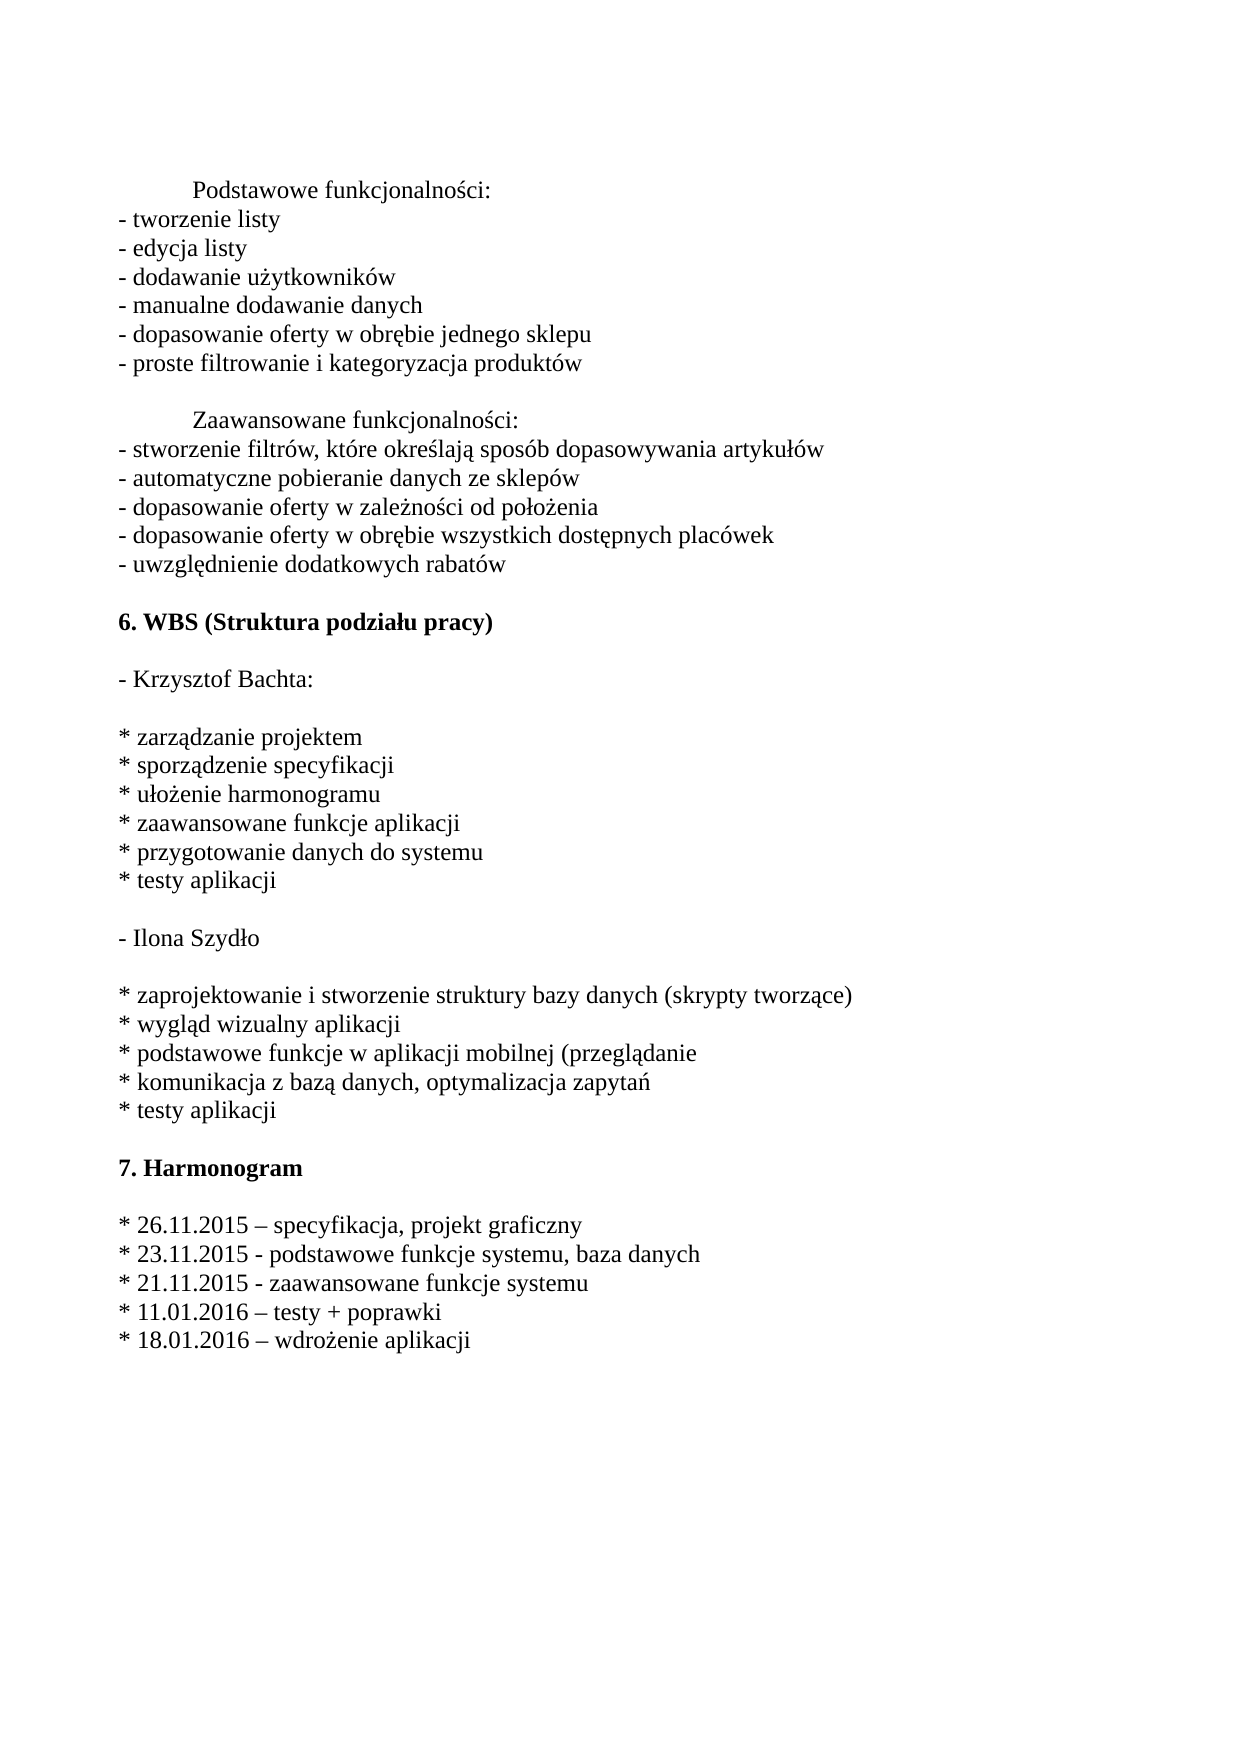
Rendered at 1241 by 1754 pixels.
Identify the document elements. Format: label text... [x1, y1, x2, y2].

text * sporządzenie specyfikacji [118, 751, 1122, 779]
text * 26.11.2015 – specyfikacja, projekt graficzny [118, 1211, 1122, 1239]
text * zaprojektowanie i stworzenie struktury bazy danych (skrypty tworzące) [118, 981, 1122, 1009]
text * 11.01.2016 – testy + poprawki [118, 1297, 1122, 1326]
text * zaawansowane funkcje aplikacji [118, 808, 1122, 837]
text * testy aplikacji [118, 1096, 1122, 1124]
text - dopasowanie oferty w zależności od położenia [118, 492, 1122, 521]
text - manualne dodawanie danych [118, 291, 1122, 319]
text Zaawansowane funkcjonalności: [118, 406, 1122, 434]
text * 18.01.2016 – wdrożenie aplikacji [118, 1326, 1122, 1354]
text - edycja listy [118, 233, 1122, 262]
text - stworzenie filtrów, które określają sposób dopasowywania artykułów [118, 434, 1122, 463]
text * ułożenie harmonogramu [118, 779, 1122, 808]
text - uwzględnienie dodatkowych rabatów [118, 549, 1122, 578]
text - proste filtrowanie i kategoryzacja produktów [118, 348, 1122, 377]
text 6. WBS (Struktura podziału pracy) [118, 607, 1122, 636]
text * testy aplikacji [118, 866, 1122, 894]
text - dopasowanie oferty w obrębie jednego sklepu [118, 319, 1122, 348]
text * podstawowe funkcje w aplikacji mobilnej (przeglądanie [118, 1038, 1122, 1067]
text * 21.11.2015 - zaawansowane funkcje systemu [118, 1268, 1122, 1297]
text - dopasowanie oferty w obrębie wszystkich dostępnych placówek [118, 521, 1122, 549]
text * zarządzanie projektem [118, 722, 1122, 751]
text * wygląd wizualny aplikacji [118, 1009, 1122, 1038]
text - dodawanie użytkowników [118, 262, 1122, 291]
text * 23.11.2015 - podstawowe funkcje systemu, baza danych [118, 1239, 1122, 1268]
text - automatyczne pobieranie danych ze sklepów [118, 463, 1122, 492]
text - Ilona Szydło [118, 923, 1122, 952]
text - Krzysztof Bachta: [118, 664, 1122, 693]
text 7. Harmonogram [118, 1153, 1122, 1182]
text * komunikacja z bazą danych, optymalizacja zapytań [118, 1067, 1122, 1096]
text - tworzenie listy [118, 204, 1122, 233]
text * przygotowanie danych do systemu [118, 837, 1122, 866]
text Podstawowe funkcjonalności: [118, 176, 1122, 204]
